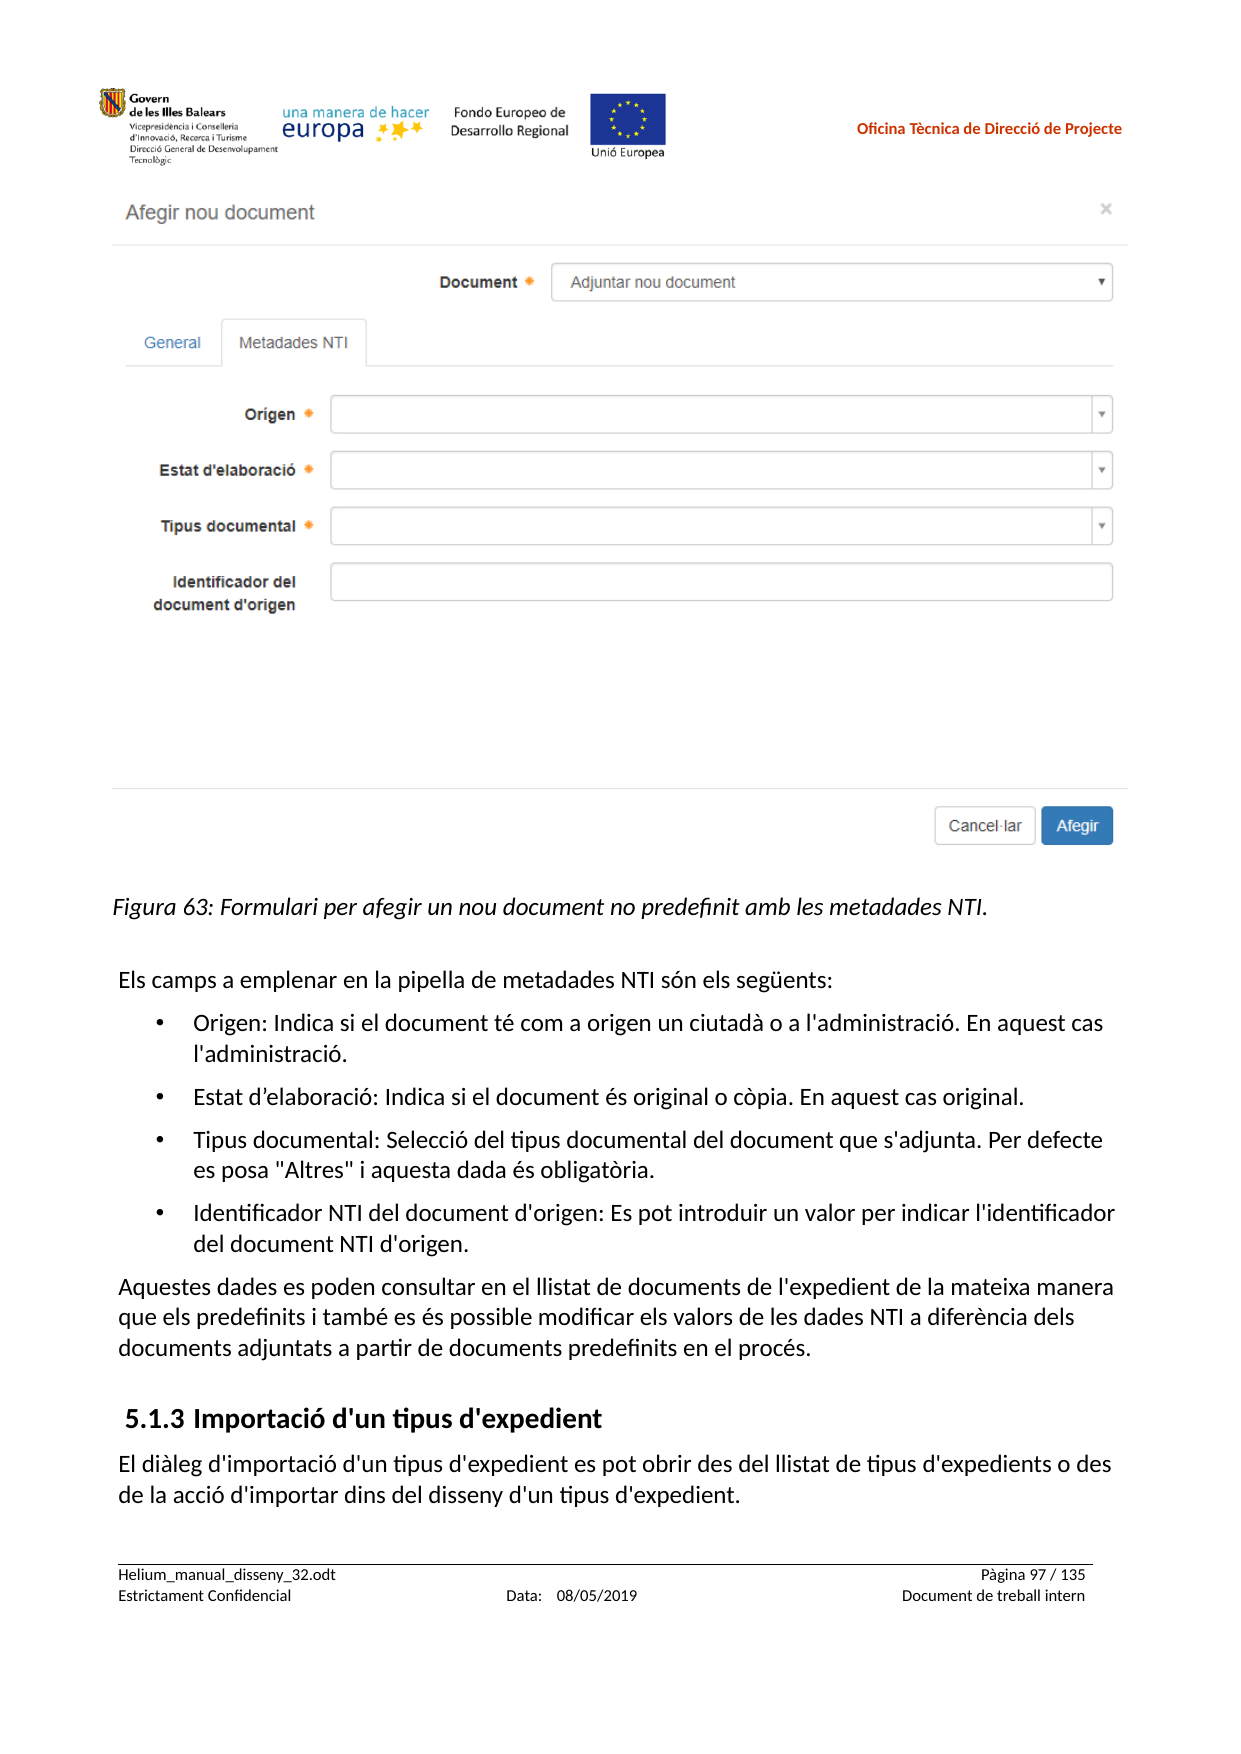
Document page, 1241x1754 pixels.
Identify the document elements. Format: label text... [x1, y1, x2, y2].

picture [99, 87, 668, 166]
list Origen: Indica si el document té com a origen un ciutadà o a l'administració. En aquest cas l'administració. [156, 1007, 1122, 1068]
text Figura 63: Formulari per afegir un nou document no predefinit amb les metadades NTI. [112, 861, 1128, 921]
subtitle Importació d'un tipus d'expedient [118, 1400, 1122, 1436]
text El diàleg d'importació d'un tipus d'expedient es pot obrir des del llistat de tipus d'expedients o des de la acció d'importar dins del disseny d'un tipus d'expedient. [118, 1448, 1122, 1509]
list Identificador NTI del document d'origen: Es pot introduir un valor per indicar l'identificador del document NTI d'origen. [156, 1197, 1122, 1258]
text Aquestes dades es poden consultar en el llistat de documents de l'expedient de la mateixa manera que els predefinits i també es és possible modificar els valors de les dades NTI a diferència dels documents adjuntats a partir de documents predefinits en el procés. [118, 1271, 1122, 1363]
text Els camps a emplenar en la pipella de metadades NTI són els següents: [118, 964, 1122, 995]
list Tipus documental: Selecció del tipus documental del document que s'adjunta. Per defecte es posa "Altres" i aquesta dada és obligatòria. [156, 1124, 1122, 1185]
picture [112, 191, 1128, 861]
list Estat d’elaboració: Indica si el document és original o còpia. En aquest cas original. [156, 1081, 1122, 1111]
